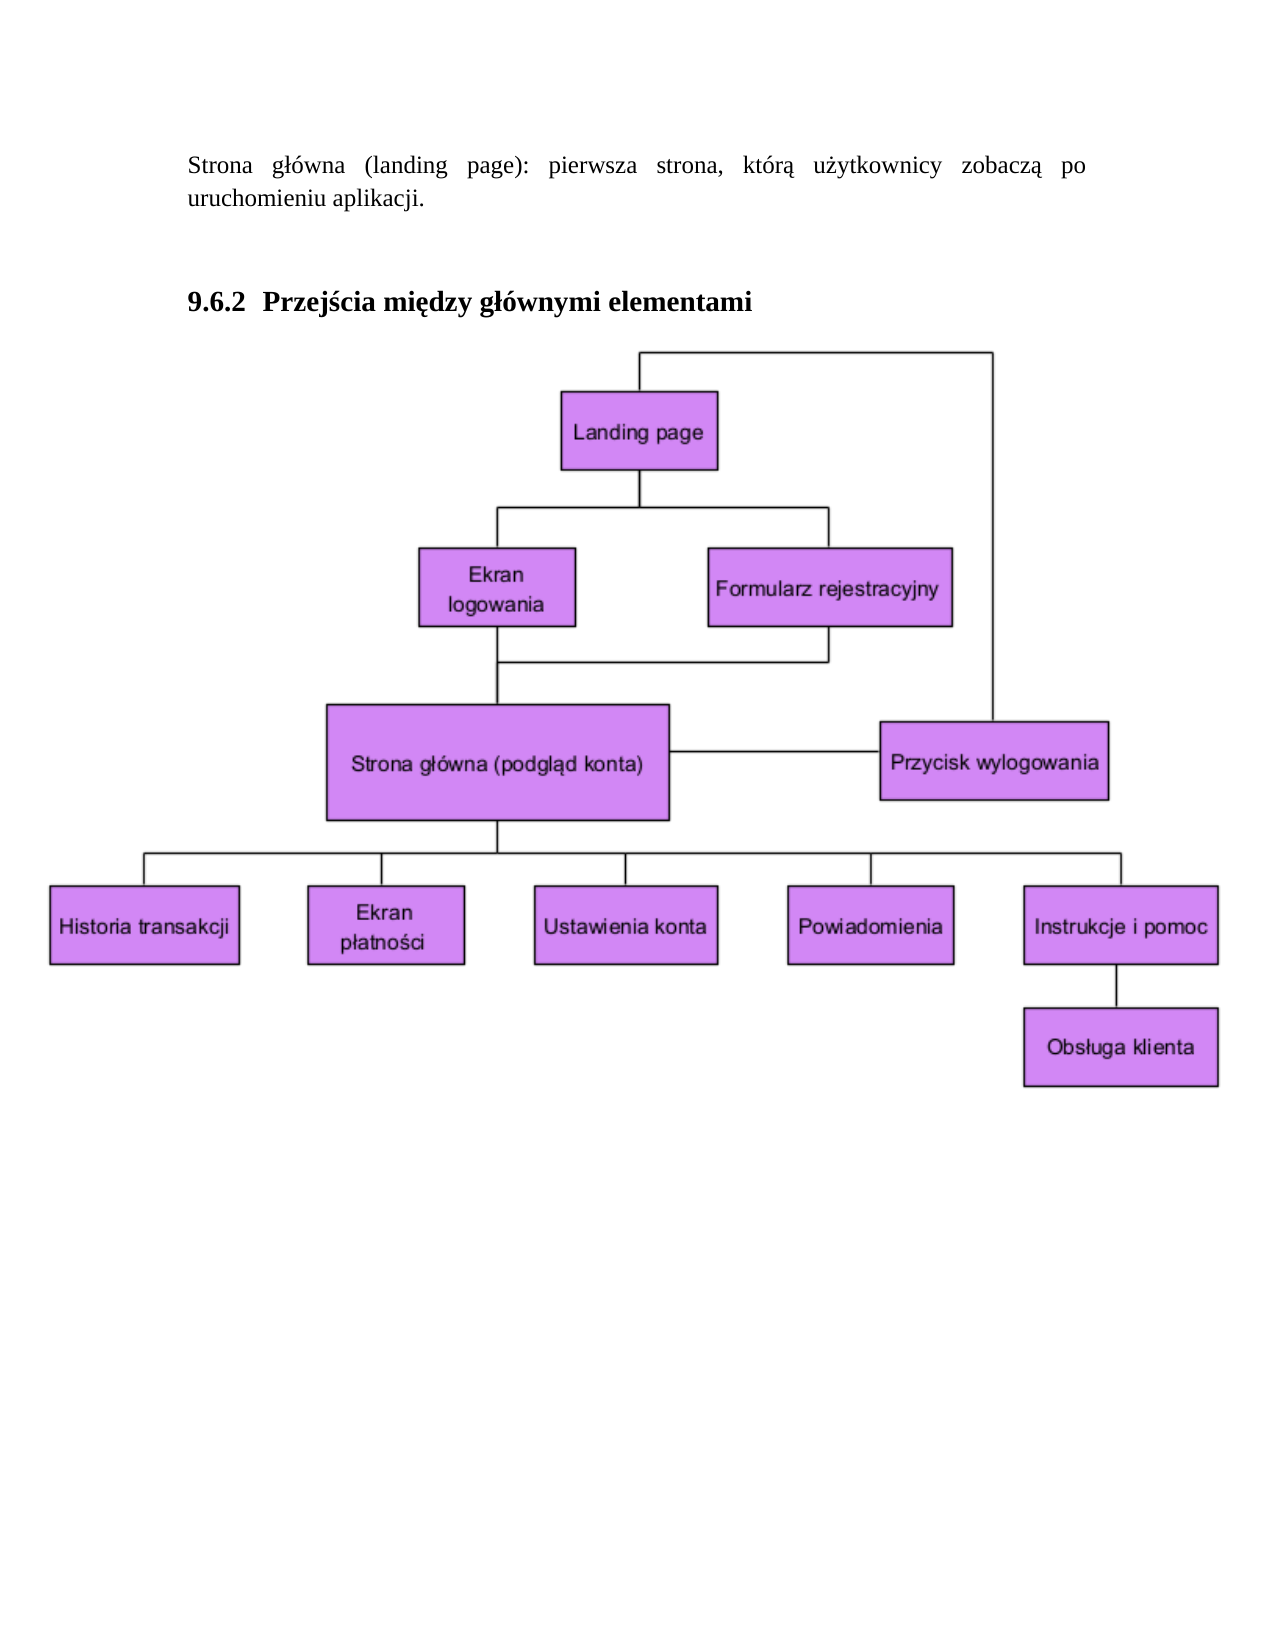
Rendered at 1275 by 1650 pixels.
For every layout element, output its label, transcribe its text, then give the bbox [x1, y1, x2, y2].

subtitle Przejścia między głównymi elementami [187, 284, 1087, 318]
picture [9, 324, 1266, 1114]
text Strona główna (landing page): pierwsza strona, którą użytkownicy zobaczą po uruchomieniu aplikacji. [187, 150, 1087, 212]
